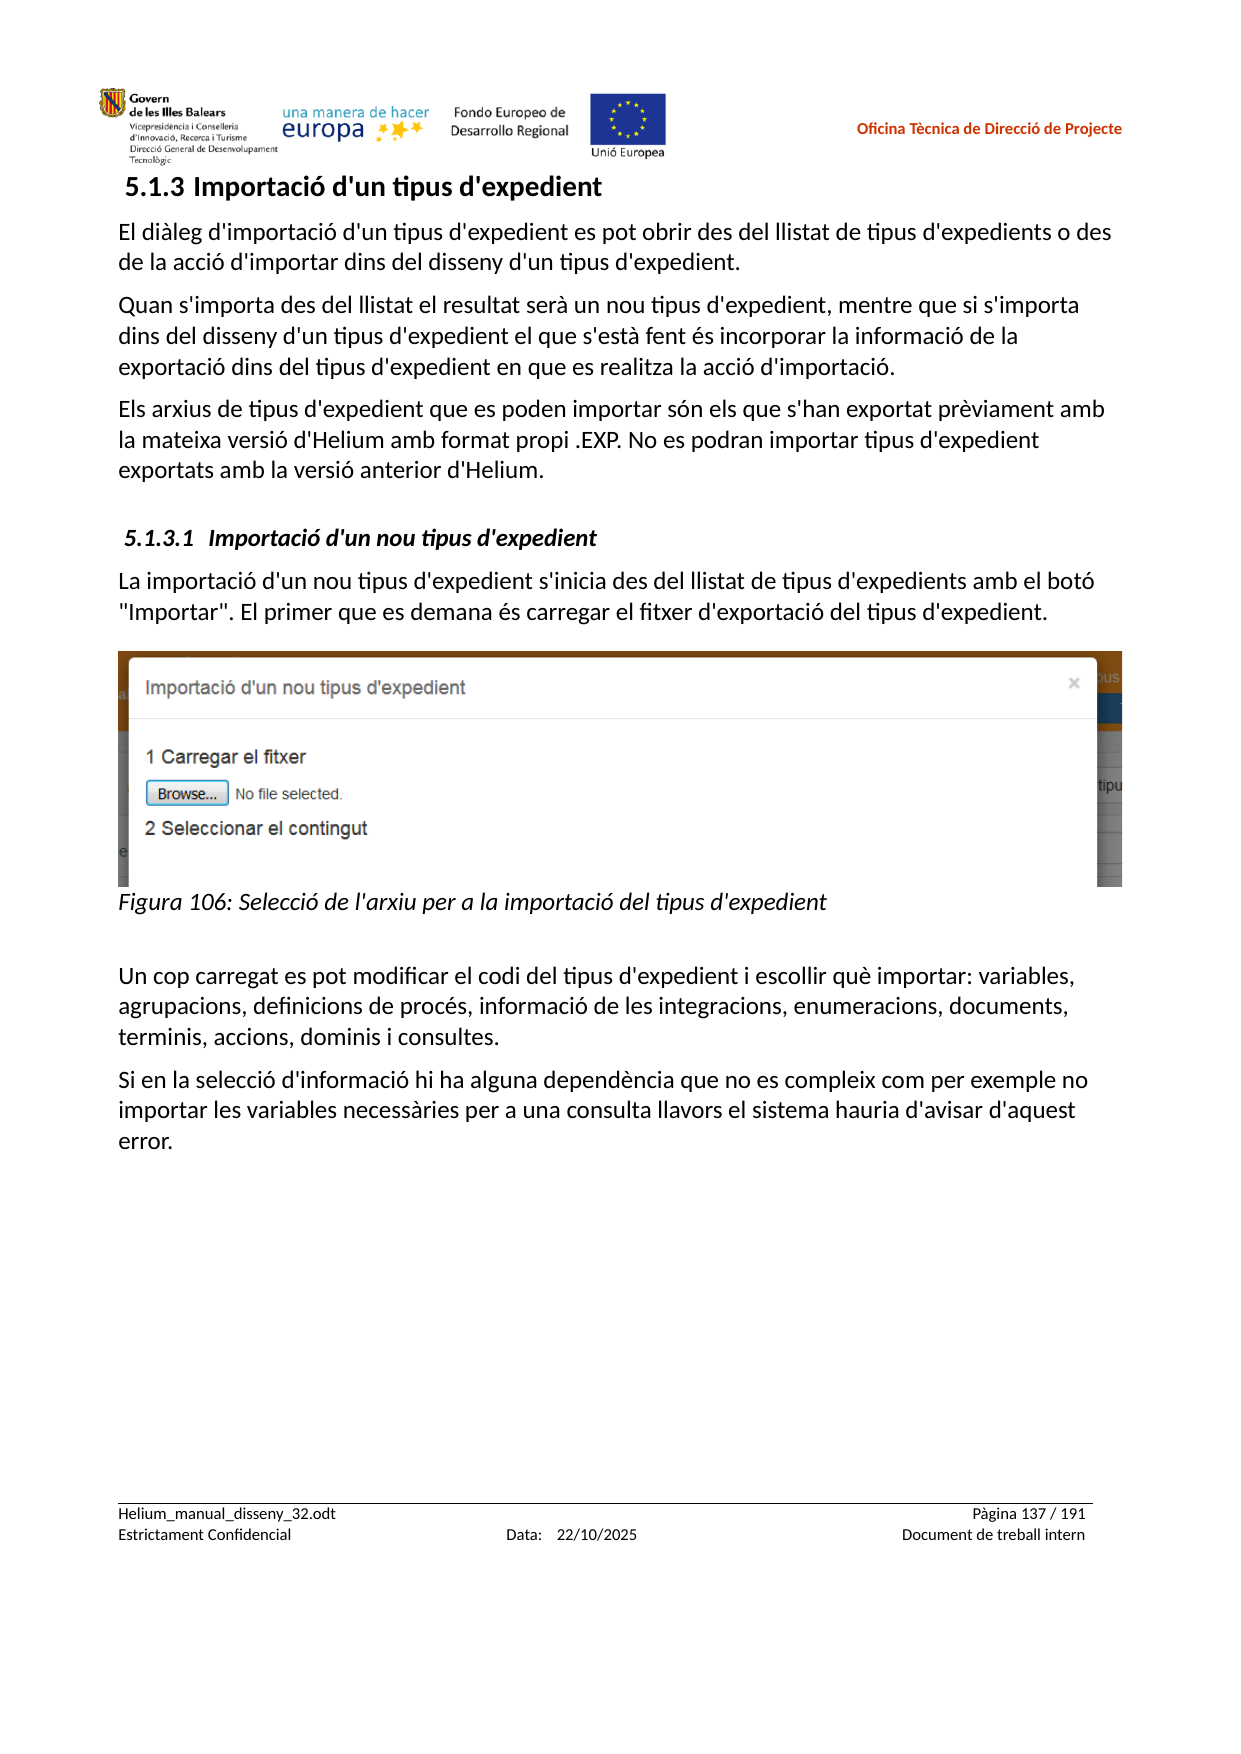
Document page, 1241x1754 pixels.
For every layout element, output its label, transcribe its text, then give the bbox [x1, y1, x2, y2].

subtitle Importació d'un nou tipus d'expedient [118, 523, 1122, 553]
text Figura 106: Selecció de l'arxiu per a la importació del tipus d'expedient [118, 887, 1122, 917]
subtitle Importació d'un tipus d'expedient [118, 168, 1122, 203]
text La importació d'un nou tipus d'expedient s'inicia des del llistat de tipus d'expedients amb el botó "Importar". El primer que es demana és carregar el fitxer d'exportació del tipus d'expedient. [118, 566, 1122, 627]
text El diàleg d'importació d'un tipus d'expedient es pot obrir des del llistat de tipus d'expedients o des de la acció d'importar dins del disseny d'un tipus d'expedient. [118, 216, 1122, 277]
text Quan s'importa des del llistat el resultat serà un nou tipus d'expedient, mentre que si s'importa dins del disseny d'un tipus d'expedient el que s'està fent és incorporar la informació de la exportació dins del tipus d'expedient en que es realitza la acció d'importació. [118, 289, 1122, 381]
text Si en la selecció d'informació hi ha alguna dependència que no es compleix com per exemple no importar les variables necessàries per a una consulta llavors el sistema hauria d'avisar d'aquest error. [118, 1064, 1122, 1156]
picture [99, 87, 668, 166]
text Els arxius de tipus d'expedient que es poden importar són els que s'han exportat prèviament amb la mateixa versió d'Helium amb format propi .EXP. No es podran importar tipus d'expedient exportats amb la versió anterior d'Helium. [118, 394, 1122, 485]
text Un cop carregat es pot modificar el codi del tipus d'expedient i escollir què importar: variables, agrupacions, definicions de procés, informació de les integracions, enumeracions, documents, terminis, accions, dominis i consultes. [118, 960, 1122, 1051]
picture [118, 651, 1123, 887]
